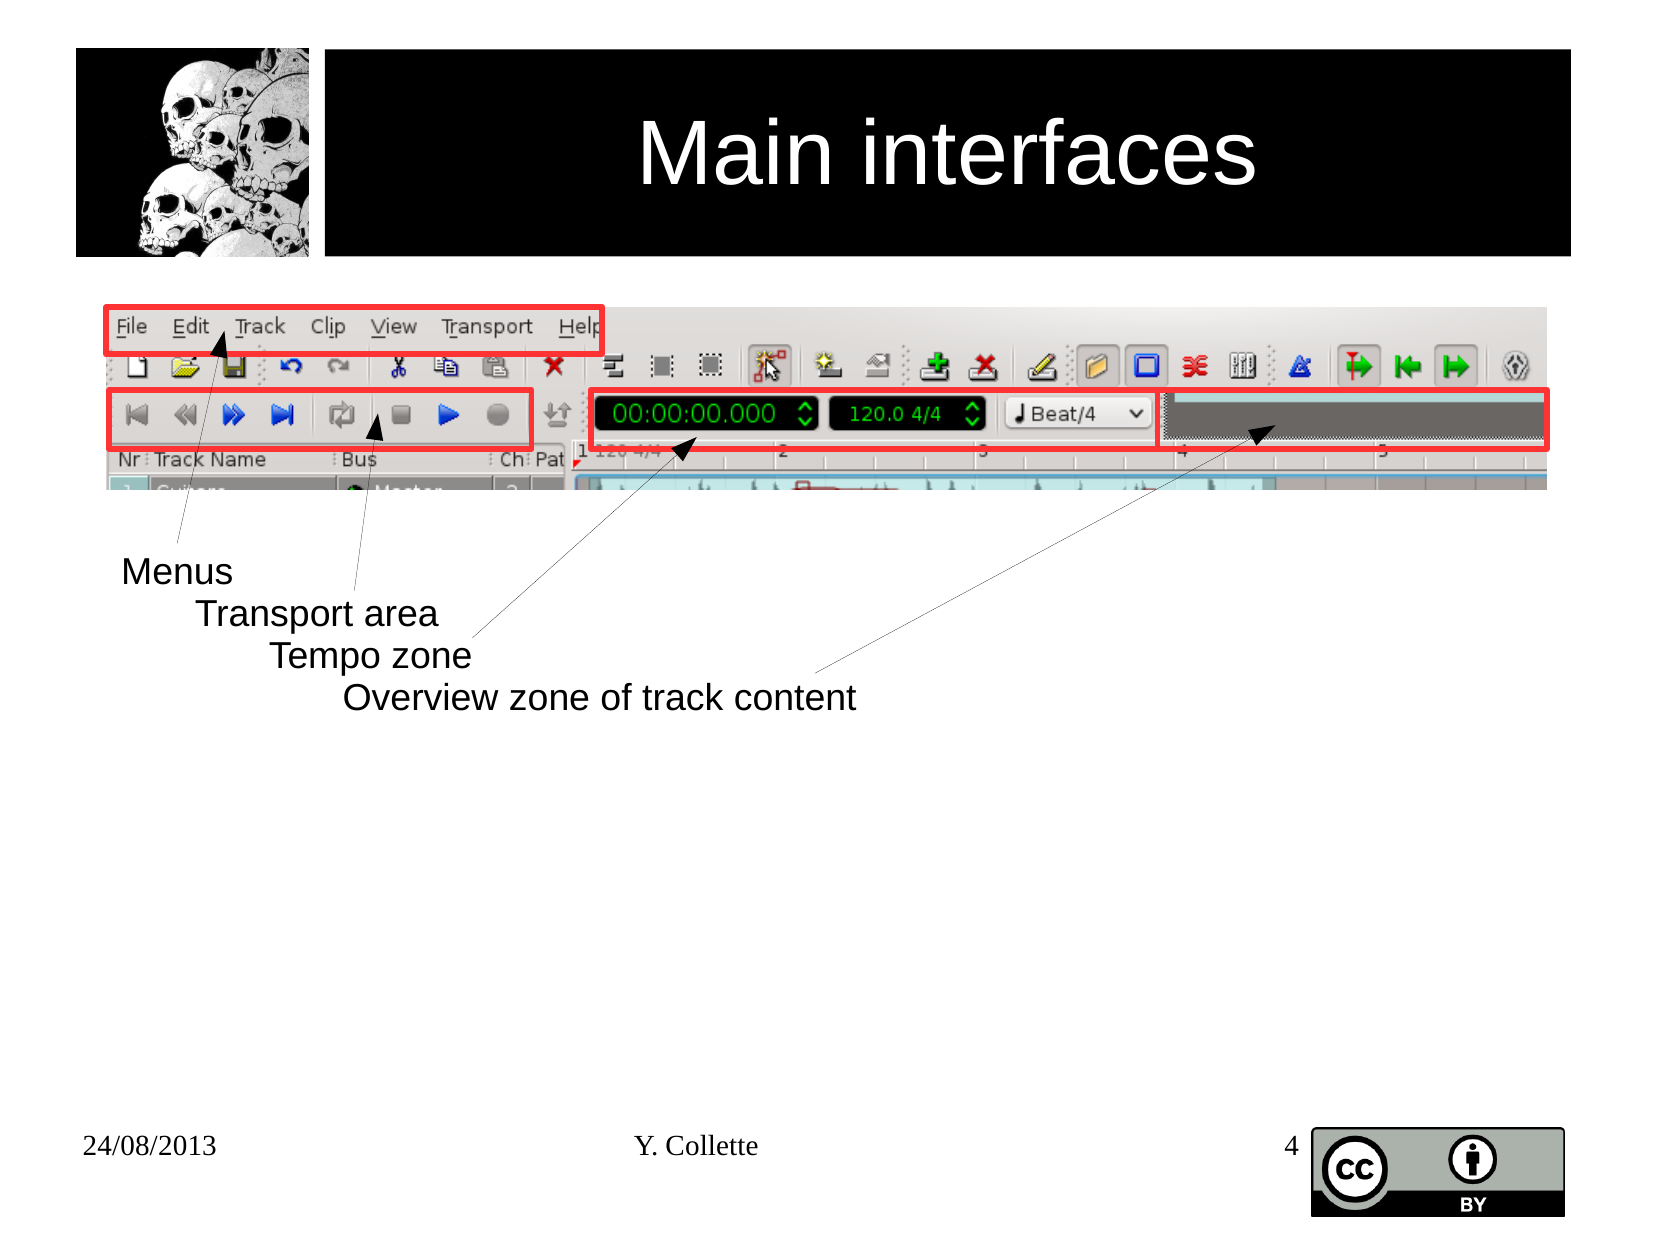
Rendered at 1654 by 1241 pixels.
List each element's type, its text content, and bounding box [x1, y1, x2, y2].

picture [106, 452, 197, 490]
picture [200, 393, 529, 446]
picture [594, 393, 1155, 446]
picture [109, 310, 599, 351]
picture [1240, 439, 1256, 446]
picture [76, 48, 309, 257]
picture [190, 452, 372, 490]
picture [1158, 452, 1547, 490]
picture [213, 307, 1547, 490]
text_box Menus Transport area Tempo zone Overview zone of track content [106, 543, 1335, 727]
title Main interfaces [324, 49, 1571, 257]
picture [1160, 393, 1544, 446]
picture [639, 452, 1223, 490]
picture [106, 357, 218, 387]
picture [1311, 1127, 1565, 1217]
picture [112, 393, 210, 446]
